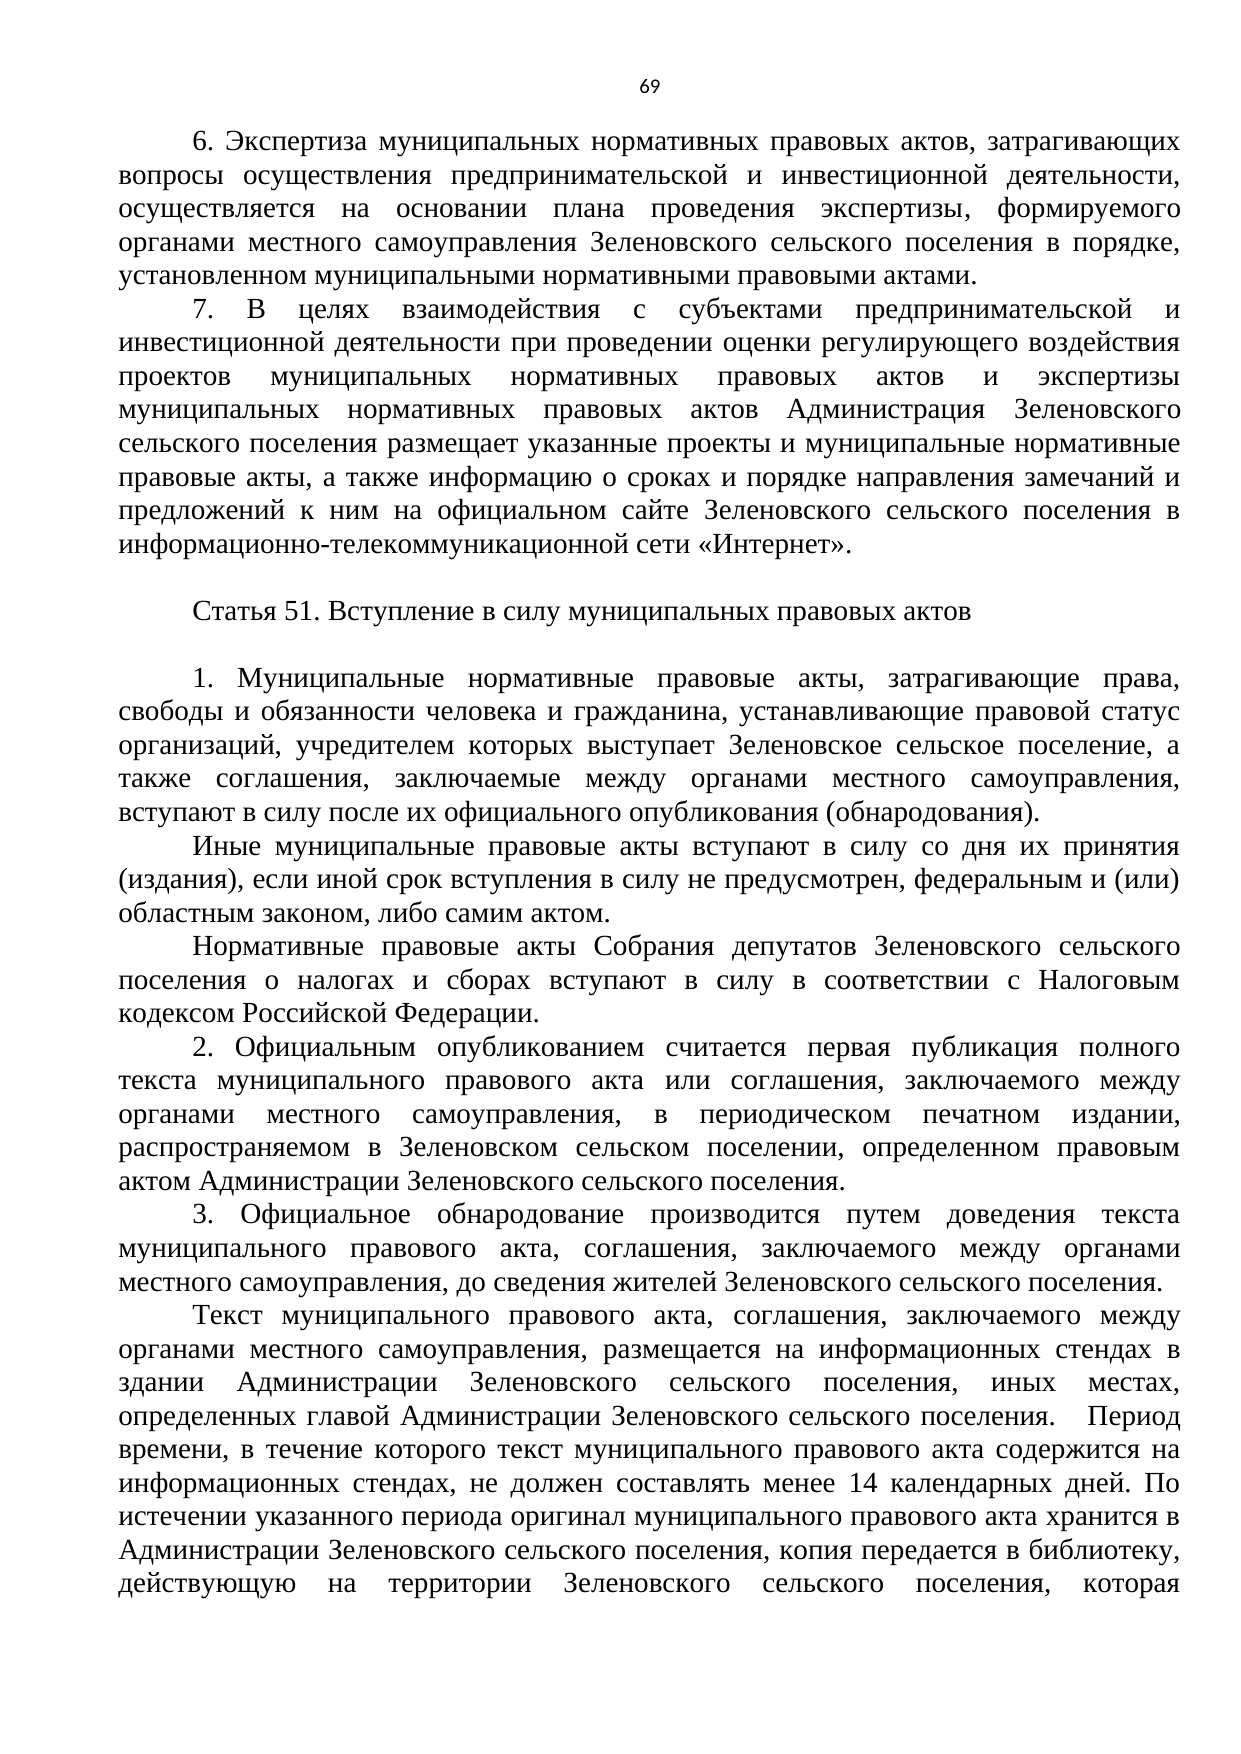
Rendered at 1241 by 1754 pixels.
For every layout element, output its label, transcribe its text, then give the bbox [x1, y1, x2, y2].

text Текст муниципального правового акта, соглашения, заключаемого между органами местного самоуправления, размещается на информационных стендах в здании Администрации Зеленовского сельского поселения, иных местах, определенных главой Администрации Зеленовского сельского поселения. Период времени, в течение которого текст муниципального правового акта содержится на информационных стендах, не должен составлять менее 14 календарных дней. По истечении указанного периода оригинал муниципального правового акта хранится в Администрации Зеленовского сельского поселения, копия передается в библиотеку, действующую на территории Зеленовского сельского поселения, которая [118, 1297, 1181, 1599]
text 3. Официальное обнародование производится путем доведения текста муниципального правового акта, соглашения, заключаемого между органами местного самоуправления, до сведения жителей Зеленовского сельского поселения. [118, 1197, 1181, 1297]
text Нормативные правовые акты Собрания депутатов Зеленовского сельского поселения о налогах и сборах вступают в силу в соответствии с Налоговым кодексом Российской Федерации. [118, 928, 1181, 1029]
text 1. Муниципальные нормативные правовые акты, затрагивающие права, свободы и обязанности человека и гражданина, устанавливающие правовой статус организаций, учредителем которых выступает Зеленовское сельское поселение, а также соглашения, заключаемые между органами местного самоуправления, вступают в силу после их официального опубликования (обнародования). [118, 660, 1181, 828]
text 2. Официальным опубликованием считается первая публикация полного текста муниципального правового акта или соглашения, заключаемого между органами местного самоуправления, в периодическом печатном издании, распространяемом в Зеленовском сельском поселении, определенном правовым актом Администрации Зеленовского сельского поселения. [118, 1029, 1181, 1197]
text 6. Экспертиза муниципальных нормативных правовых актов, затрагивающих вопросы осуществления предпринимательской и инвестиционной деятельности, осуществляется на основании плана проведения экспертизы, формируемого органами местного самоуправления Зеленовского сельского поселения в порядке, установленном муниципальными нормативными правовыми актами. [118, 123, 1181, 291]
text 7. В целях взаимодействия с субъектами предпринимательской и инвестиционной деятельности при проведении оценки регулирующего воздействия проектов муниципальных нормативных правовых актов и экспертизы муниципальных нормативных правовых актов Администрация Зеленовского сельского поселения размещает указанные проекты и муниципальные нормативные правовые акты, а также информацию о сроках и порядке направления замечаний и предложений к ним на официальном сайте Зеленовского сельского поселения в информационно-телекоммуникационной сети «Интернет». [118, 291, 1181, 559]
text Статья 51. Вступление в силу муниципальных правовых актов [118, 593, 1181, 626]
text Иные муниципальные правовые акты вступают в силу со дня их принятия (издания), если иной срок вступления в силу не предусмотрен, федеральным и (или) областным законом, либо самим актом. [118, 828, 1181, 928]
